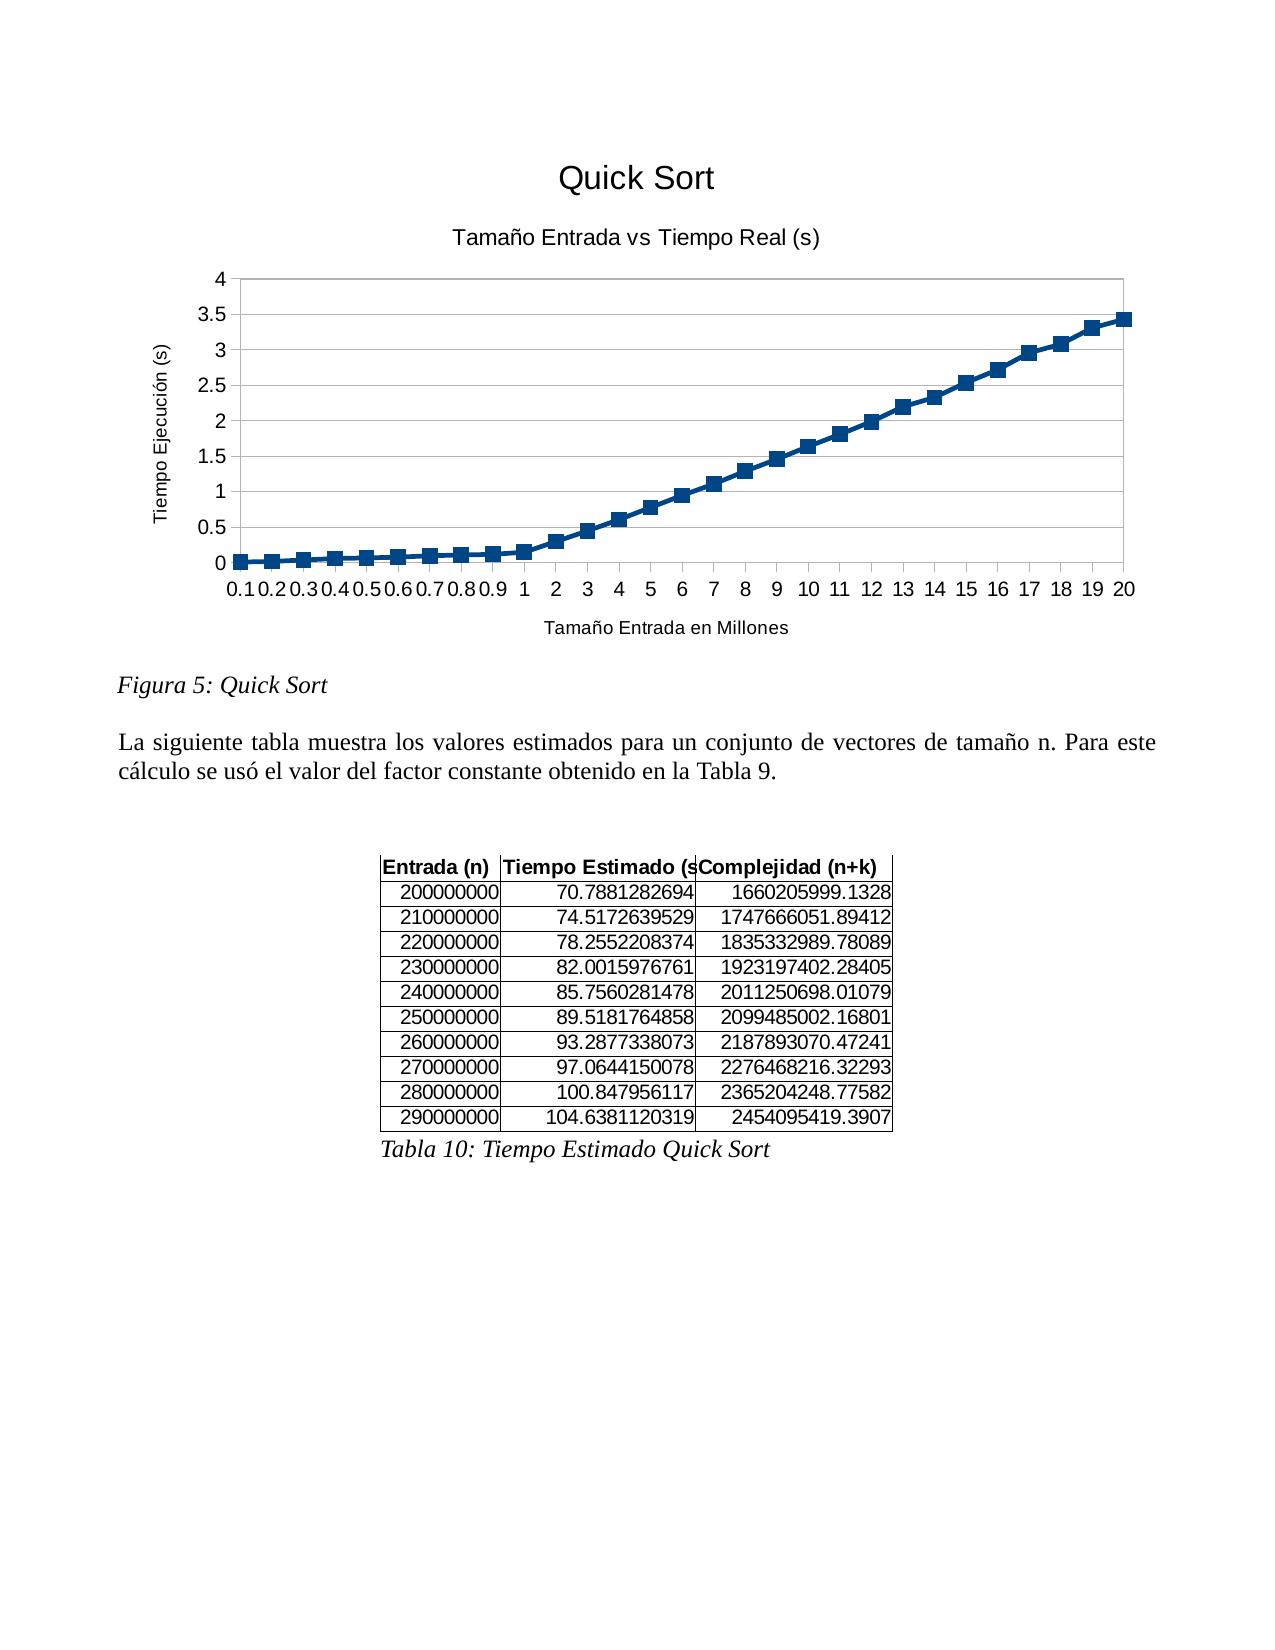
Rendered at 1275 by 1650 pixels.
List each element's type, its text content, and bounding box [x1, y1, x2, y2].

text Tabla 10: Tiempo Estimado Quick Sort [380, 855, 895, 1162]
text La siguiente tabla muestra los valores estimados para un conjunto de vectores de tamaño n. Para este cálculo se usó el valor del factor constante obtenido en la Tabla 9. [118, 727, 1157, 785]
text Figura 5: Quick Sort [117, 131, 1158, 699]
